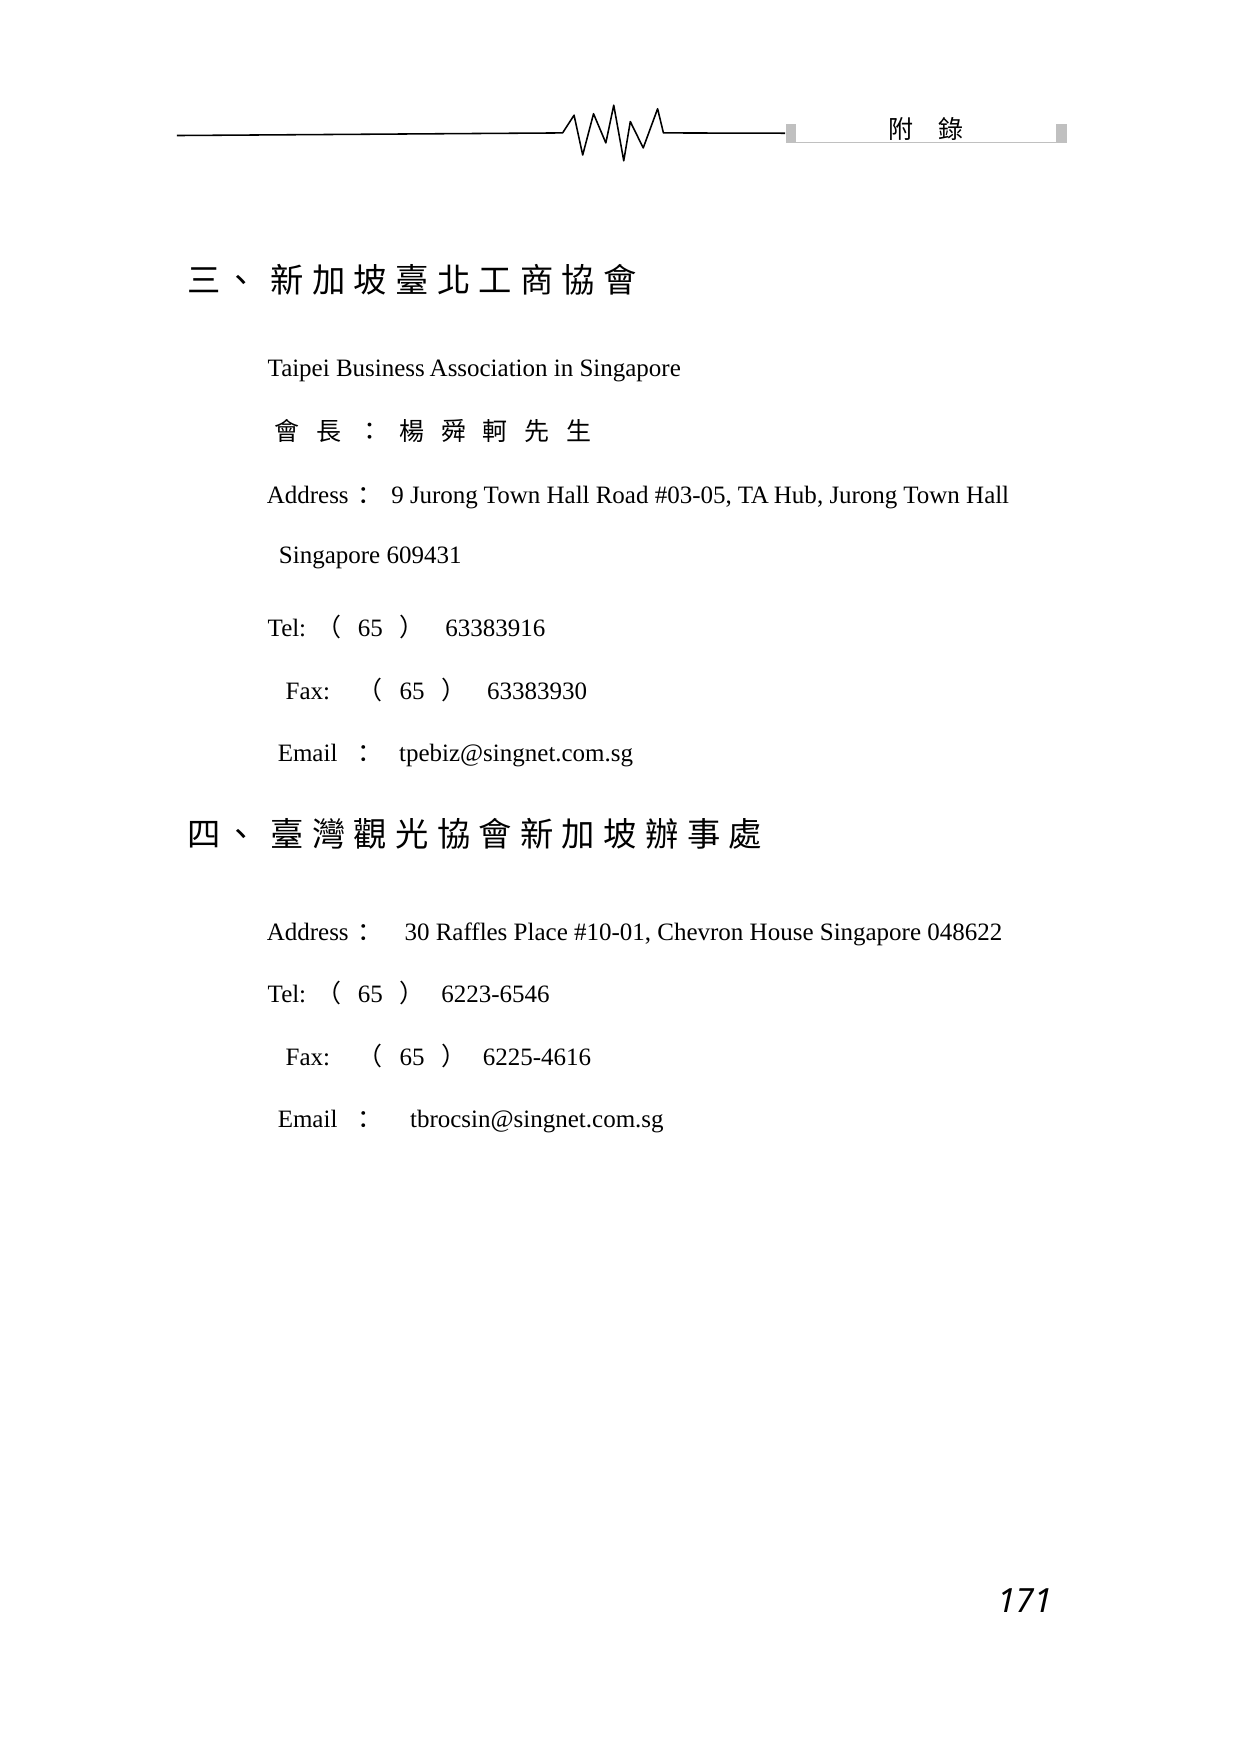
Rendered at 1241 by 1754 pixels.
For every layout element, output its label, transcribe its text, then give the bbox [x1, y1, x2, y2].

text Address：30 Raffles Place #10-01, Chevron House Singapore 048622 [232, 879, 1058, 942]
text Address：9 Jurong Town Hall Road #03-05, TA Hub, Jurong Town Hall Singapore 609431 [232, 451, 1058, 576]
text Email：tbrocsin@singnet.com.sg [232, 1067, 1058, 1129]
text 三、新加坡臺北工商協會 [183, 236, 1058, 299]
text 會長：楊舜軻先生 [232, 388, 1058, 451]
text Tel:（65）6223-6546 [232, 942, 1058, 1004]
text 四、臺灣觀光協會新加坡辦事處 [183, 790, 1058, 852]
text Fax:（65）6225-4616 [232, 1004, 1058, 1067]
text Tel:（65）63383916 [232, 576, 1058, 638]
text Fax:（65）63383930 [232, 638, 1058, 701]
text Taipei Business Association in Singapore [232, 326, 1058, 388]
text Email：tpebiz@singnet.com.sg [232, 701, 1058, 763]
